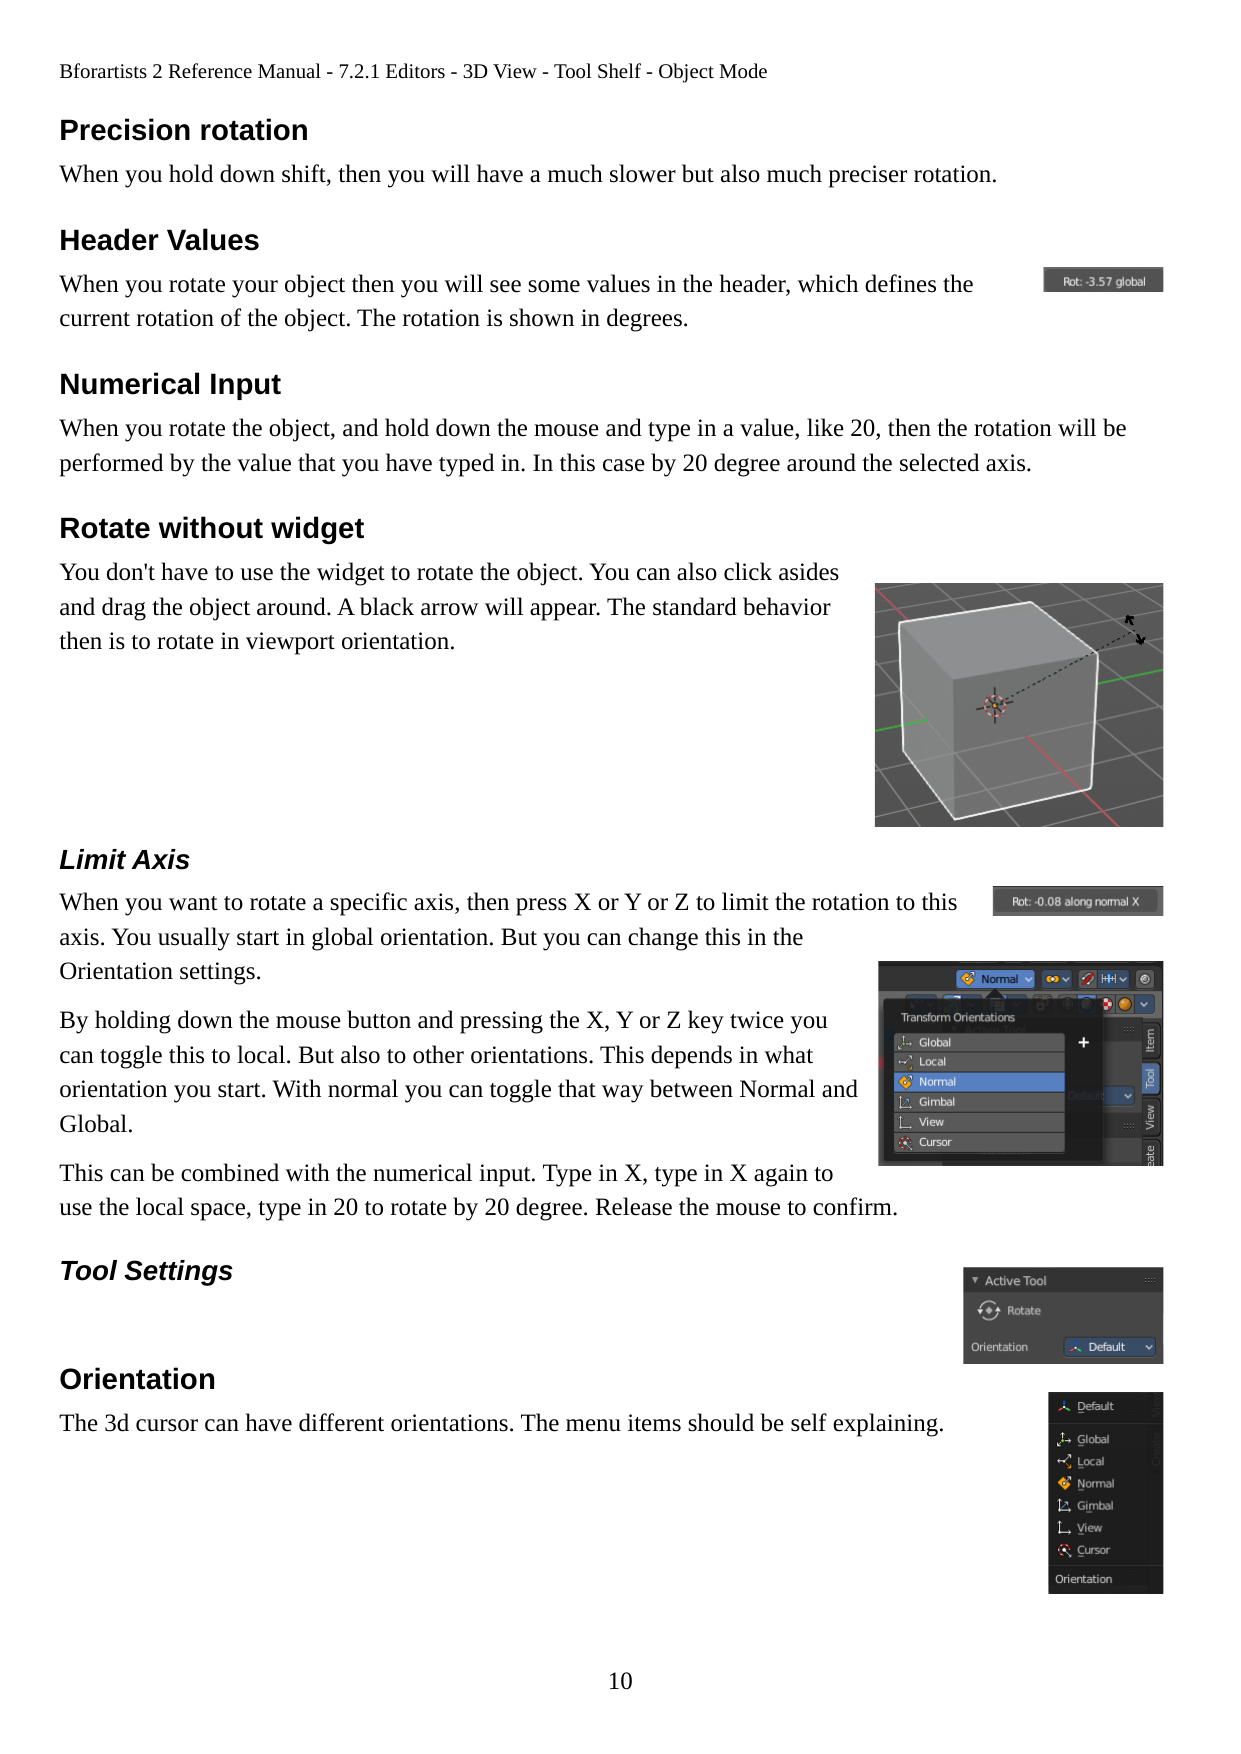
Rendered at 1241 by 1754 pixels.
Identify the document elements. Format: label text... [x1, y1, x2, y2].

subtitle Tool Settings [59, 1254, 1181, 1286]
subtitle Header Values [59, 222, 1181, 256]
text You don't have to use the widget to rotate the object. You can also click asides and drag the object around. A black arrow will appear. The standard behavior then is to rotate in viewport orientation. [59, 557, 1181, 655]
picture [1043, 267, 1164, 292]
text This can be combined with the numerical input. Type in X, type in X again to use the local space, type in 20 to rotate by 20 degree. Release the mouse to confirm. [59, 1158, 1181, 1221]
picture [992, 886, 1164, 916]
subtitle Numerical Input [59, 367, 1181, 401]
text By holding down the mouse button and pressing the X, Y or Z key twice you can toggle this to local. But also to other orientations. This depends in what orientation you start. With normal you can toggle that way between Normal and Global. [59, 1005, 878, 1138]
subtitle Rotate without widget [59, 511, 1181, 545]
subtitle Limit Axis [59, 843, 1181, 875]
text When you rotate your object then you will see some values in the header, which defines the current rotation of the object. The rotation is shown in degrees. [59, 269, 1181, 332]
subtitle Precision rotation [59, 113, 1181, 146]
picture [874, 583, 1164, 827]
picture [1048, 1392, 1164, 1594]
text When you want to rotate a specific axis, then press X or Y or Z to limit the rotation to this axis. You usually start in global orientation. But you can change this in the Orientation settings. [59, 887, 1181, 985]
text When you hold down shift, then you will have a much slower but also much preciser rotation. [59, 159, 1181, 188]
picture [878, 961, 1164, 1166]
subtitle Orientation [59, 1362, 1181, 1396]
picture [963, 1267, 1164, 1364]
text When you rotate the object, and hold down the mouse and type in a value, like 20, then the rotation will be performed by the value that you have typed in. In this case by 20 degree around the selected axis. [59, 413, 1181, 476]
text The 3d cursor can have different orientations. The menu items should be self explaining. [59, 1408, 1048, 1437]
